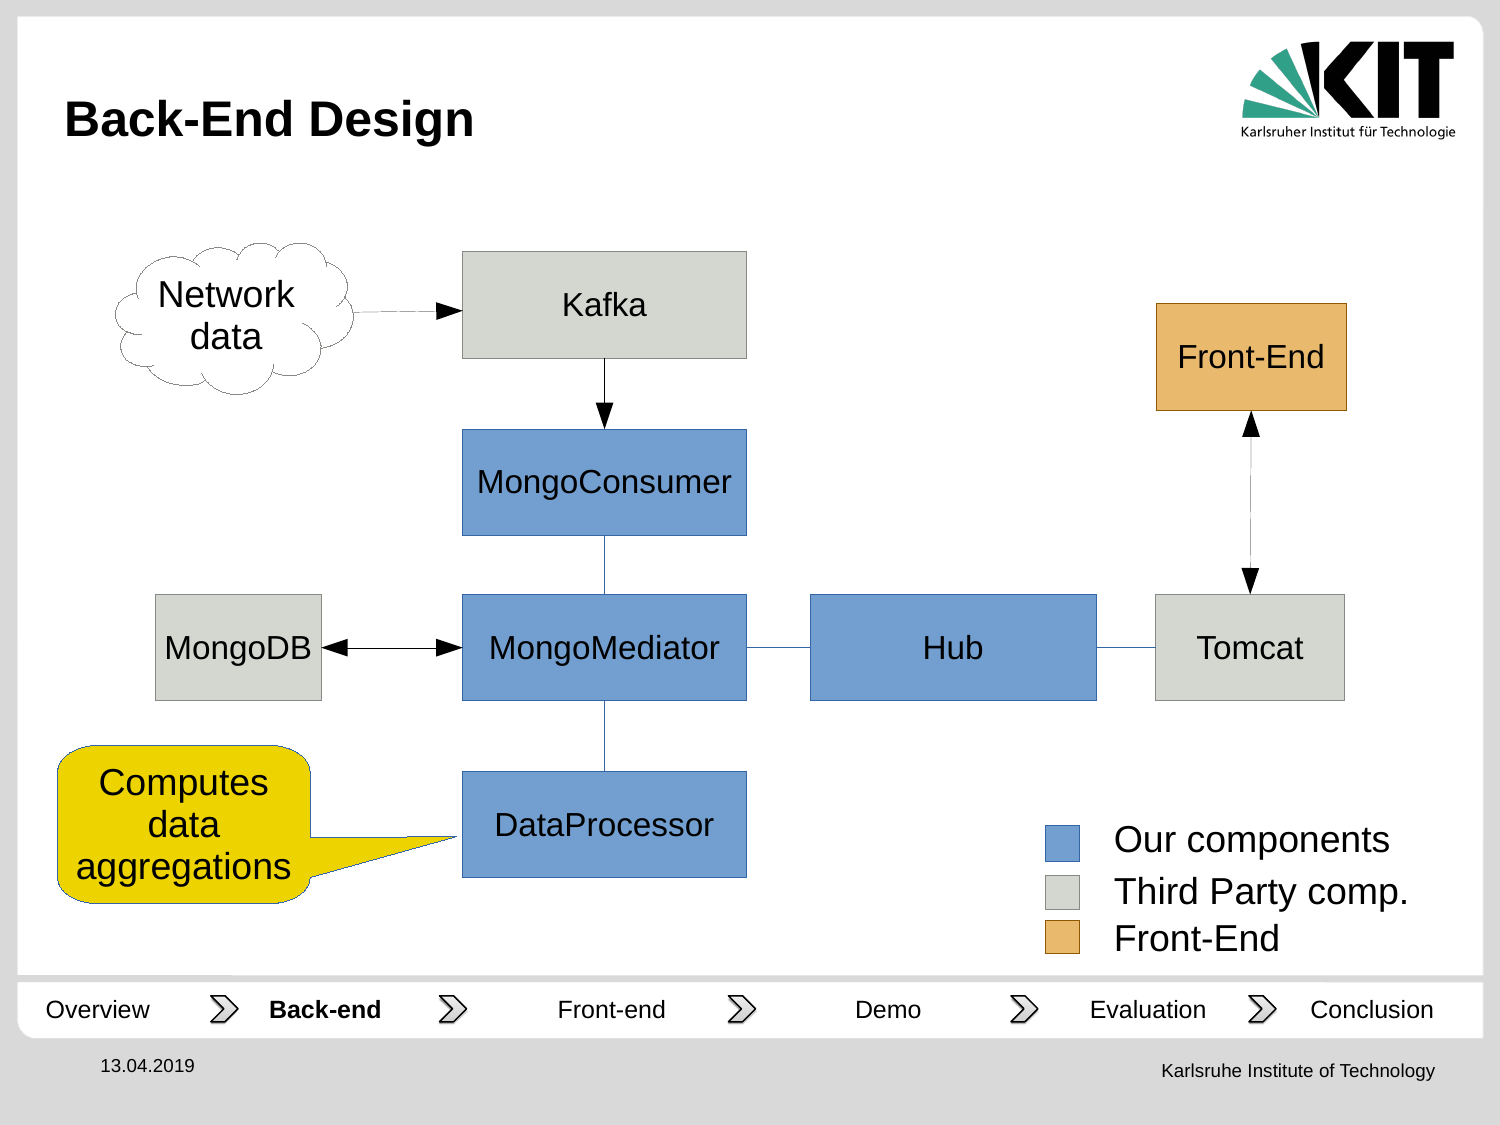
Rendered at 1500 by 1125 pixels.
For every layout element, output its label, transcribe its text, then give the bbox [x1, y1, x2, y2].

text_box MongoConsumer [462, 429, 747, 536]
text_box Our components [1099, 810, 1406, 863]
text_box Front-End [1156, 303, 1347, 411]
text_box Evaluation [1075, 986, 1222, 1031]
text_box [210, 995, 238, 1022]
text_box [1010, 995, 1038, 1022]
text_box DataProcessor [462, 771, 747, 878]
text_box Kafka [462, 251, 747, 359]
text_box [1045, 875, 1080, 910]
text_box 13.04.2019 [100, 1053, 272, 1113]
text_box [1045, 920, 1080, 954]
text_box [1045, 825, 1080, 862]
text_box MongoMediator [462, 594, 747, 701]
title Back-End Design [64, 54, 1198, 147]
text_box Front-End [1099, 910, 1296, 967]
text_box Front-end [542, 986, 682, 1031]
text_box Back-end [254, 986, 418, 1031]
text_box Hub [810, 594, 1097, 701]
text_box Third Party comp. [1099, 863, 1425, 920]
text_box Overview [30, 986, 194, 1031]
text_box [1248, 995, 1277, 1022]
text_box Demo [840, 986, 937, 1031]
text_box Computes data aggregations [57, 745, 457, 904]
picture [0, 0, 1500, 1125]
text_box Network data [115, 243, 354, 395]
text_box MongoDB [155, 594, 322, 701]
text_box [728, 995, 756, 1022]
text_box Tomcat [1155, 594, 1345, 701]
text_box Conclusion [1295, 986, 1500, 1031]
text_box [439, 995, 467, 1022]
